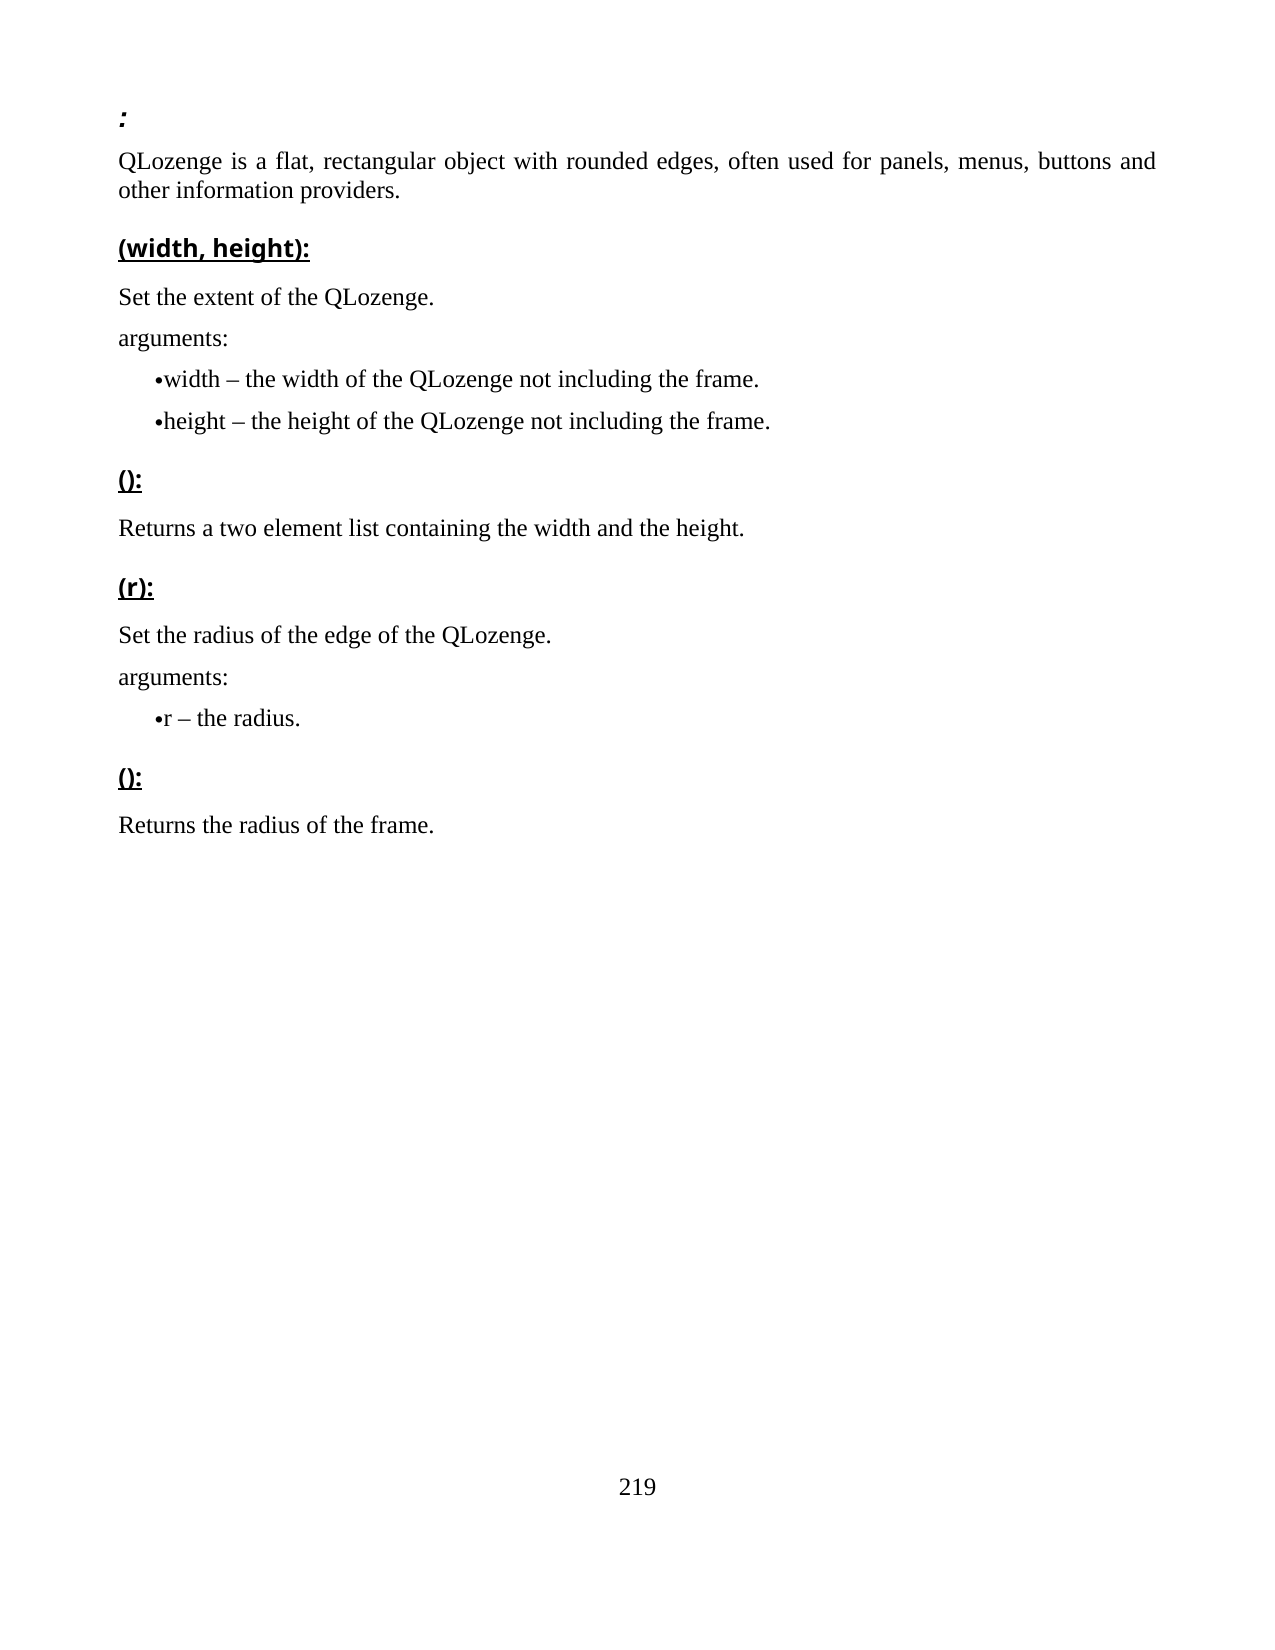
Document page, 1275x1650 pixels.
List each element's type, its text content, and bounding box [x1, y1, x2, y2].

title (): [118, 759, 1157, 793]
list height – the height of the QLozenge not including the frame. [156, 406, 1157, 434]
text Set the extent of the QLozenge. [118, 282, 1157, 311]
list width – the width of the QLozenge not including the frame. [156, 364, 1157, 393]
text arguments: [118, 662, 1157, 690]
title (): [118, 462, 1157, 496]
list r – the radius. [156, 703, 1157, 732]
title (width, height): [118, 231, 1157, 265]
title (r): [118, 569, 1157, 603]
text QLozenge is a flat, rectangular object with rounded edges, often used for panels, menus, buttons and other information providers. [118, 146, 1157, 203]
text Returns the radius of the frame. [118, 810, 1157, 839]
text Set the radius of the edge of the QLozenge. [118, 620, 1157, 649]
text arguments: [118, 323, 1157, 352]
subtitle : [118, 100, 1157, 133]
text Returns a two element list containing the width and the height. [118, 513, 1157, 542]
